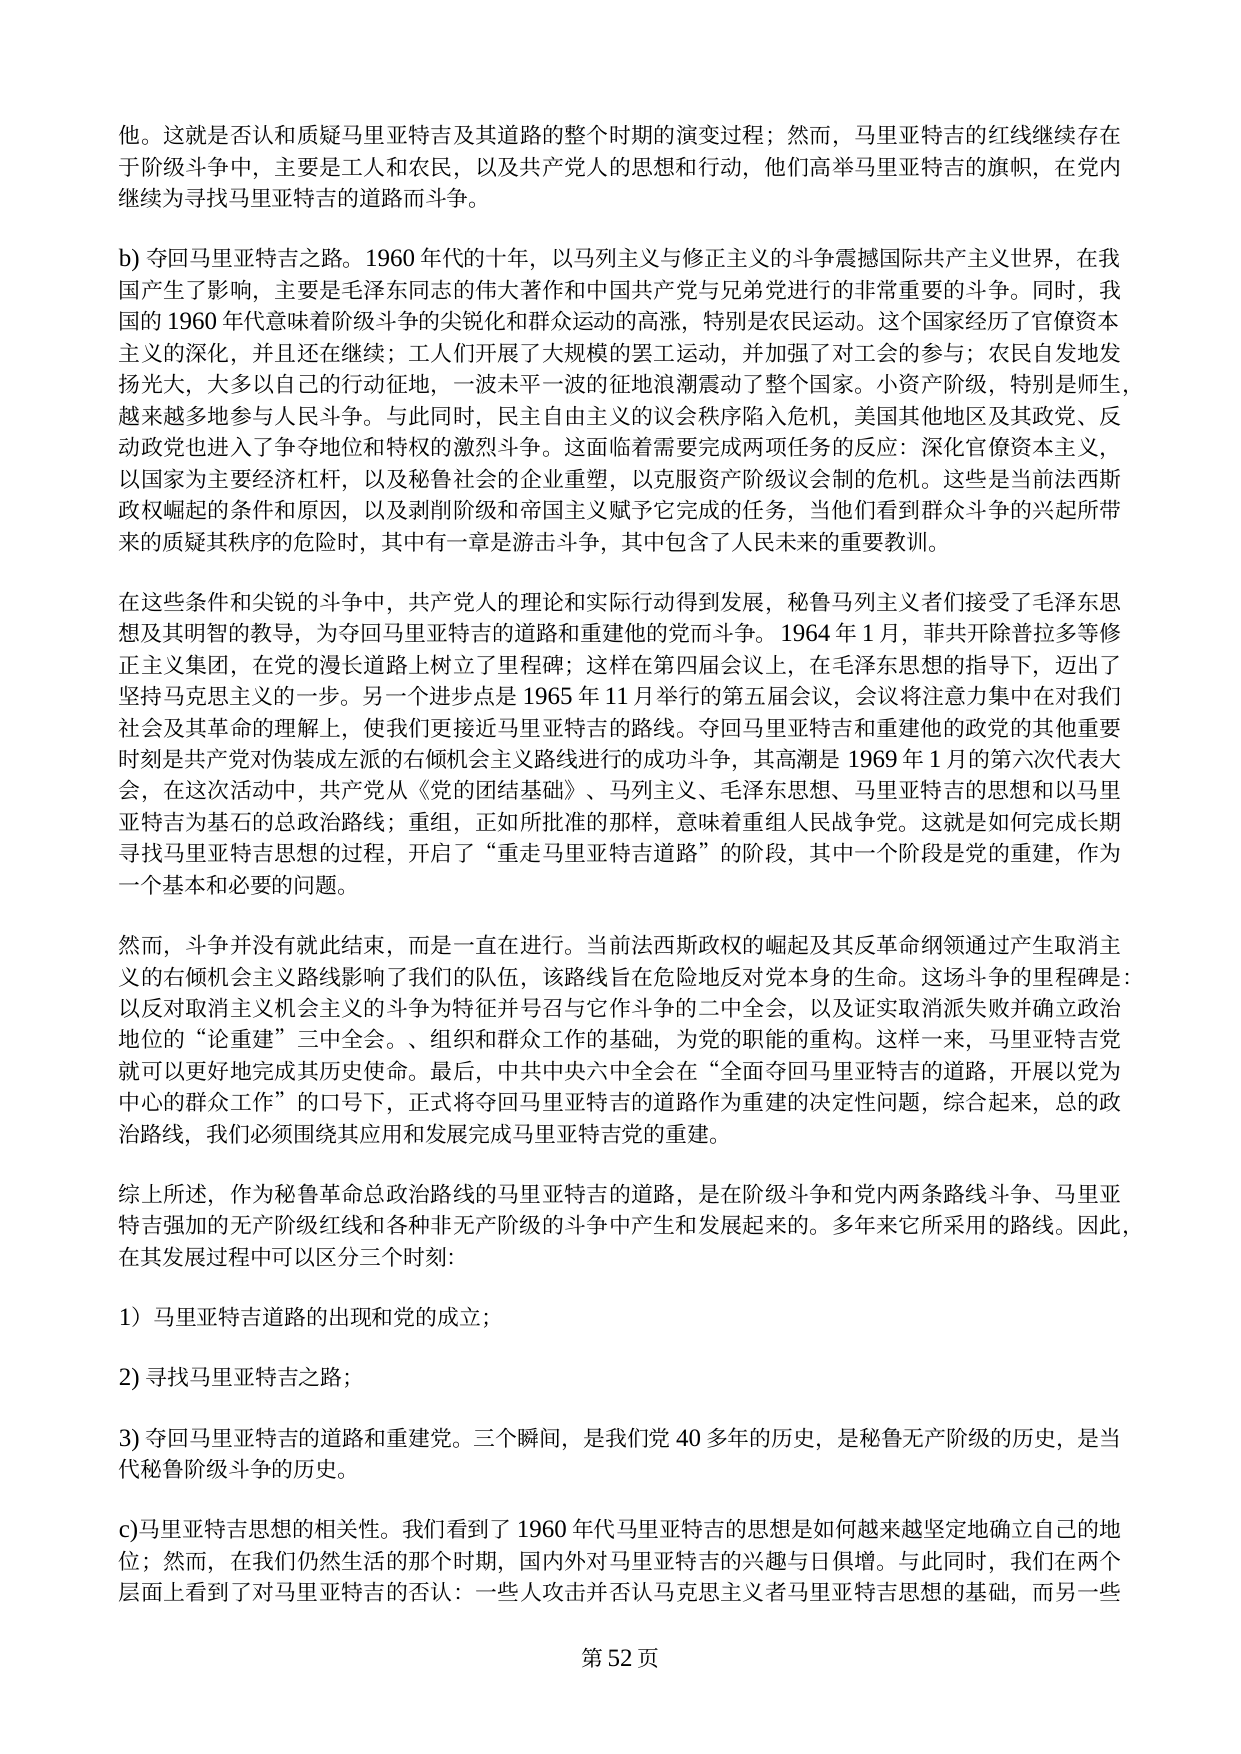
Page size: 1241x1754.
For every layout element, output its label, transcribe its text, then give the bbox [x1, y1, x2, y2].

text 1）马里亚特吉道路的出现和党的成立； [118, 1300, 1122, 1332]
text 综上所述，作为秘鲁革命总政治路线的马里亚特吉的道路，是在阶级斗争和党内两条路线斗争、马里亚特吉强加的无产阶级红线和各种非无产阶级的斗争中产生和发展起来的。多年来它所采用的路线。因此，在其发展过程中可以区分三个时刻： [118, 1177, 1122, 1272]
text 在这些条件和尖锐的斗争中，共产党人的理论和实际行动得到发展，秘鲁马列主义者们接受了毛泽东思想及其明智的教导，为夺回马里亚特吉的道路和重建他的党而斗争。1964年1月，菲共开除普拉多等修正主义集团，在党的漫长道路上树立了里程碑；这样在第四届会议上，在毛泽东思想的指导下，迈出了坚持马克思主义的一步。另一个进步点是1965年11月举行的第五届会议，会议将注意力集中在对我们社会及其革命的理解上，使我们更接近马里亚特吉的路线。夺回马里亚特吉和重建他的政党的其他重要时刻是共产党对伪装成左派的右倾机会主义路线进行的成功斗争，其高潮是1969年1月的第六次代表大会，在这次活动中，共产党从《党的团结基础》、马列主义、毛泽东思想、马里亚特吉的思想和以马里亚特吉为基石的总政治路线；重组，正如所批准的那样，意味着重组人民战争党。这就是如何完成长期寻找马里亚特吉思想的过程，开启了“重走马里亚特吉道路”的阶段，其中一个阶段是党的重建，作为一个基本和必要的问题。 [118, 585, 1122, 899]
text c)马里亚特吉思想的相关性。我们看到了1960年代马里亚特吉的思想是如何越来越坚定地确立自己的地位；然而，在我们仍然生活的那个时期，国内外对马里亚特吉的兴趣与日俱增。与此同时，我们在两个层面上看到了对马里亚特吉的否认：一些人攻击并否认马克思主义者马里亚特吉思想的基础，而另一些 [118, 1512, 1122, 1607]
text b) 夺回马里亚特吉之路。1960年代的十年，以马列主义与修正主义的斗争震撼国际共产主义世界，在我国产生了影响，主要是毛泽东同志的伟大著作和中国共产党与兄弟党进行的非常重要的斗争。同时，我国的1960年代意味着阶级斗争的尖锐化和群众运动的高涨，特别是农民运动。这个国家经历了官僚资本主义的深化，并且还在继续；工人们开展了大规模的罢工运动，并加强了对工会的参与；农民自发地发扬光大，大多以自己的行动征地，一波未平一波的征地浪潮震动了整个国家。小资产阶级，特别是师生，越来越多地参与人民斗争。与此同时，民主自由主义的议会秩序陷入危机，美国其他地区及其政党、反动政党也进入了争夺地位和特权的激烈斗争。这面临着需要完成两项任务的反应：深化官僚资本主义，以国家为主要经济杠杆，以及秘鲁社会的企业重塑，以克服资产阶级议会制的危机。这些是当前法西斯政权崛起的条件和原因，以及剥削阶级和帝国主义赋予它完成的任务，当他们看到群众斗争的兴起所带来的质疑其秩序的危险时，其中有一章是游击斗争，其中包含了人民未来的重要教训。 [118, 242, 1122, 556]
text 2) 寻找马里亚特吉之路； [118, 1361, 1122, 1392]
text 3) 夺回马里亚特吉的道路和重建党。三个瞬间，是我们党40多年的历史，是秘鲁无产阶级的历史，是当代秘鲁阶级斗争的历史。 [118, 1421, 1122, 1484]
text 然而，斗争并没有就此结束，而是一直在进行。当前法西斯政权的崛起及其反革命纲领通过产生取消主义的右倾机会主义路线影响了我们的队伍，该路线旨在危险地反对党本身的生命。这场斗争的里程碑是：以反对取消主义机会主义的斗争为特征并号召与它作斗争的二中全会，以及证实取消派失败并确立政治地位的“论重建”三中全会。、组织和群众工作的基础，为党的职能的重构。这样一来，马里亚特吉党就可以更好地完成其历史使命。最后，中共中央六中全会在“全面夺回马里亚特吉的道路，开展以党为中心的群众工作”的口号下，正式将夺回马里亚特吉的道路作为重建的决定性问题，综合起来，总的政治路线，我们必须围绕其应用和发展完成马里亚特吉党的重建。 [118, 928, 1122, 1148]
text 他。这就是否认和质疑马里亚特吉及其道路的整个时期的演变过程；然而，马里亚特吉的红线继续存在于阶级斗争中，主要是工人和农民，以及共产党人的思想和行动，他们高举马里亚特吉的旗帜，在党内继续为寻找马里亚特吉的道路而斗争。 [118, 118, 1122, 213]
